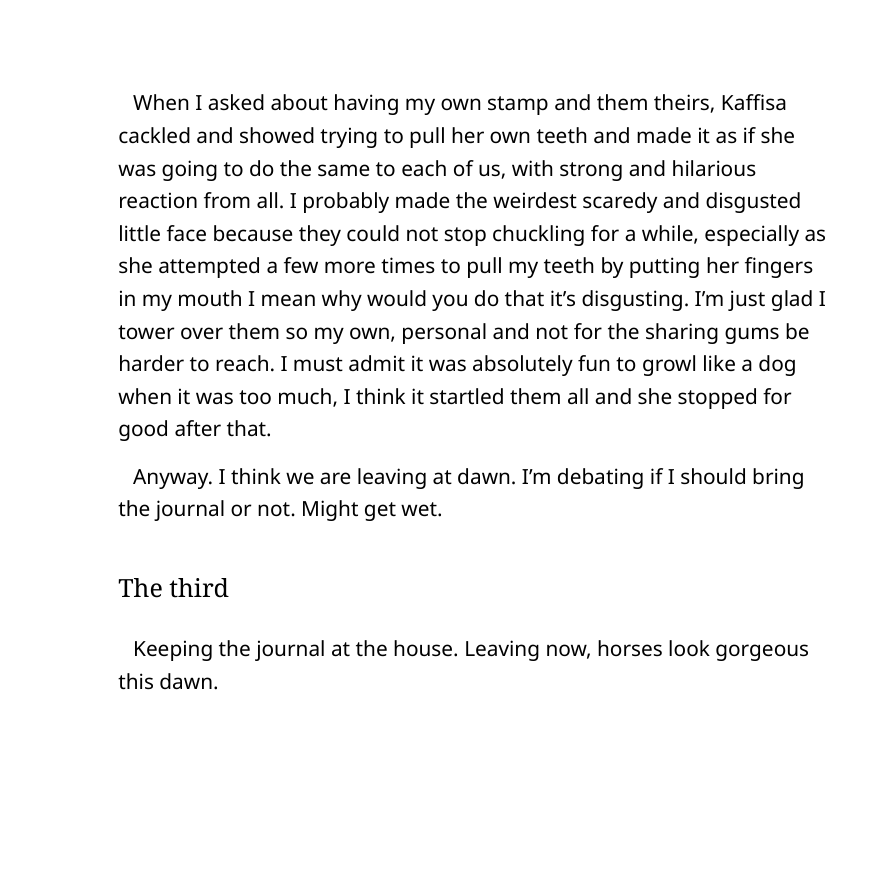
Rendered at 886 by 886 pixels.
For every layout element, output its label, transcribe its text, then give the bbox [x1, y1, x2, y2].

text When I asked about having my own stamp and them theirs, Kaffisa cackled and showed trying to pull her own teeth and made it as if she was going to do the same to each of us, with strong and hilarious reaction from all. I probably made the weirdest scaredy and disgusted little face because they could not stop chuckling for a while, especially as she attempted a few more times to pull my teeth by putting her fingers in my mouth I mean why would you do that it’s disgusting. I’m just glad I tower over them so my own, personal and not for the sharing gums be harder to reach. I must admit it was absolutely fun to growl like a dog when it was too much, I think it startled them all and she stopped for good after that. [118, 88, 827, 443]
text Keeping the journal at the house. Leaving now, horses look gorgeous this dawn. [118, 634, 827, 696]
text Anyway. I think we are leaving at dawn. I’m debating if I should bring the journal or not. Might get wet. [118, 462, 827, 523]
subtitle The third [118, 571, 827, 605]
